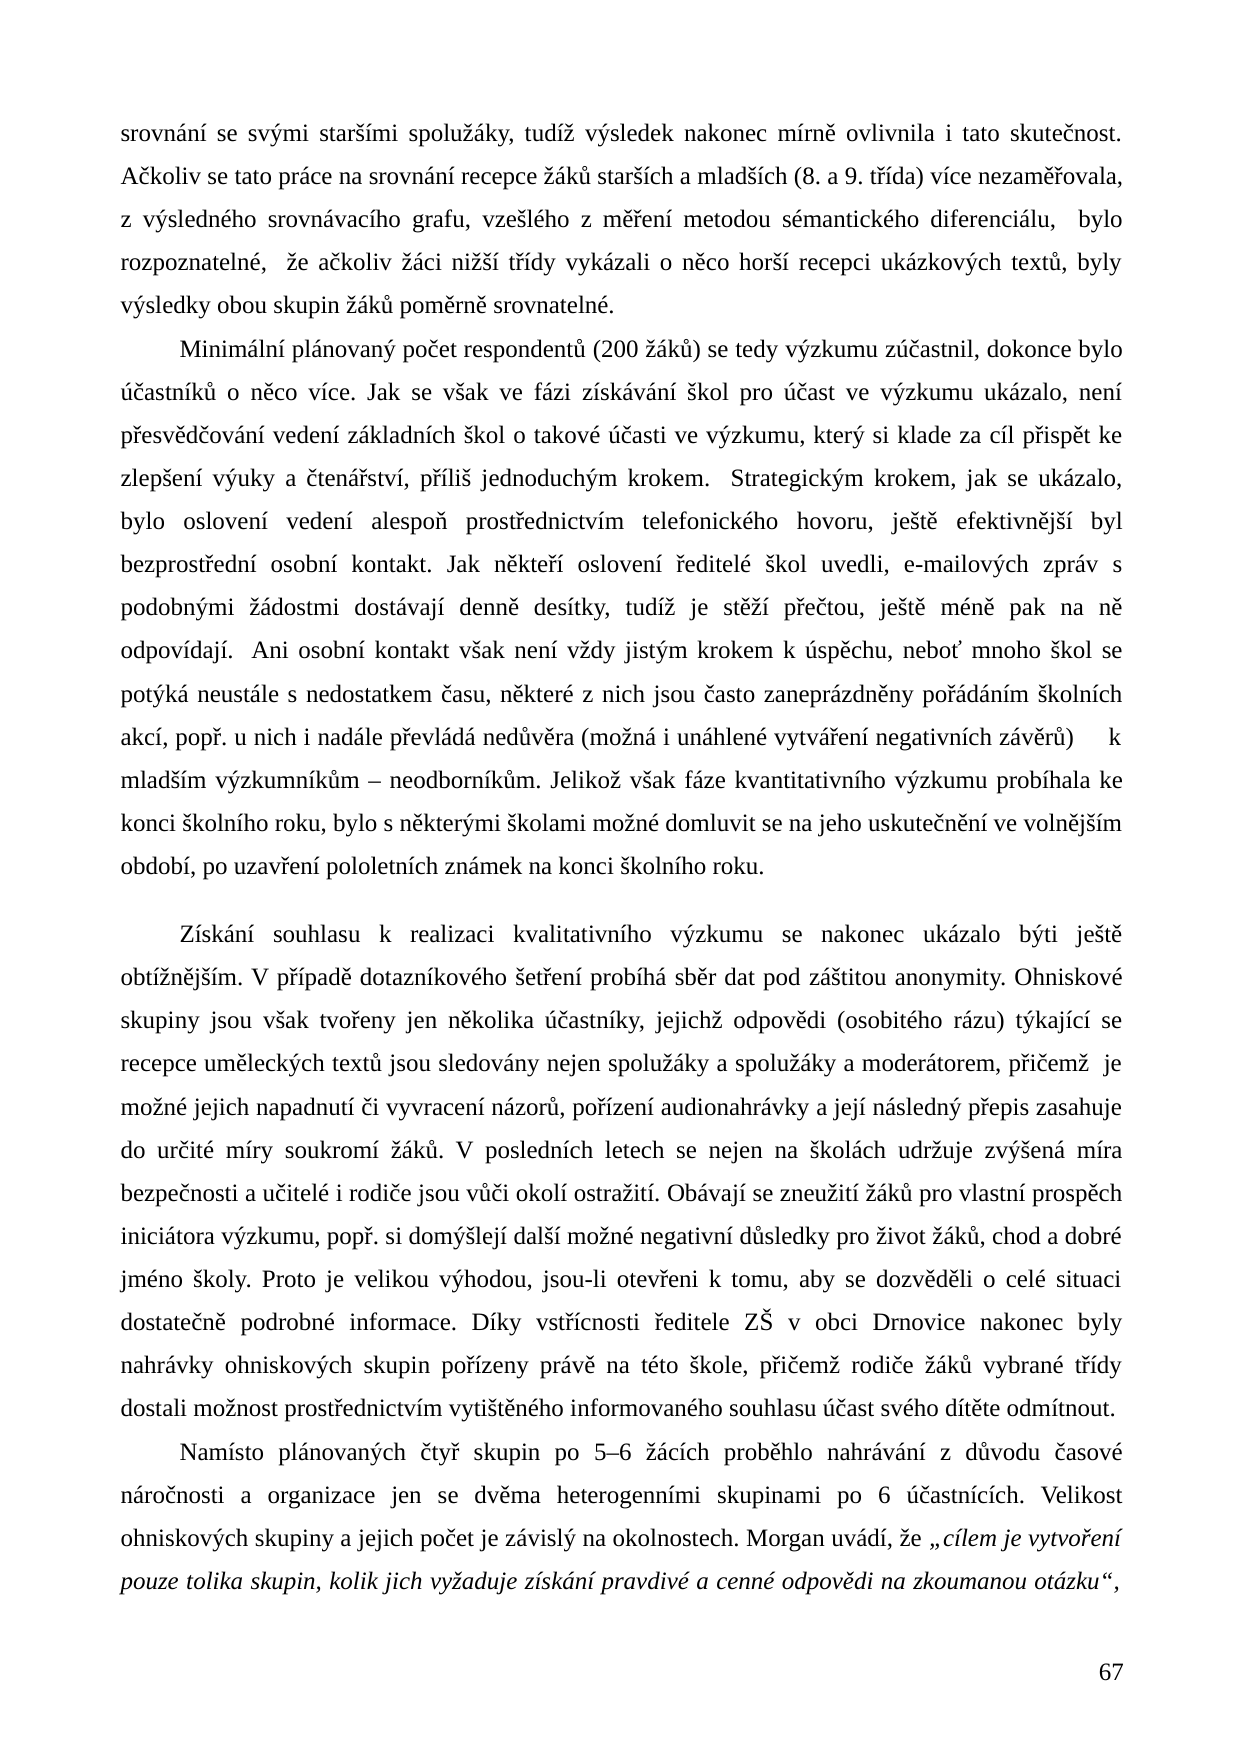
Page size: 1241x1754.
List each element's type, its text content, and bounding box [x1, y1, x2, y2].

text Získání souhlasu k realizaci kvalitativního výzkumu se nakonec ukázalo býti ještě obtížnějším. V případě dotazníkového šetření probíhá sběr dat pod záštitou anonymity. Ohniskové skupiny jsou však tvořeny jen několika účastníky, jejichž odpovědi (osobitého rázu) týkající se recepce uměleckých textů jsou sledovány nejen spolužáky a spolužáky a moderátorem, přičemž je možné jejich napadnutí či vyvracení názorů, pořízení audionahrávky a její následný přepis zasahuje do určité míry soukromí žáků. V posledních letech se nejen na školách udržuje zvýšená míra bezpečnosti a učitelé i rodiče jsou vůči okolí ostražití. Obávají se zneužití žáků pro vlastní prospěch iniciátora výzkumu, popř. si domýšlejí další možné negativní důsledky pro život žáků, chod a dobré jméno školy. Proto je velikou výhodou, jsou-li otevřeni k tomu, aby se dozvěděli o celé situaci dostatečně podrobné informace. Díky vstřícnosti ředitele ZŠ v obci Drnovice nakonec byly nahrávky ohniskových skupin pořízeny právě na této škole, přičemž rodiče žáků vybrané třídy dostali možnost prostřednictvím vytištěného informovaného souhlasu účast svého dítěte odmítnout. [120, 919, 1123, 1422]
text Minimální plánovaný počet respondentů (200 žáků) se tedy výzkumu zúčastnil, dokonce bylo účastníků o něco více. Jak se však ve fázi získávání škol pro účast ve výzkumu ukázalo, není přesvědčování vedení základních škol o takové účasti ve výzkumu, který si klade za cíl přispět ke zlepšení výuky a čtenářství, příliš jednoduchým krokem. Strategickým krokem, jak se ukázalo, bylo oslovení vedení alespoň prostřednictvím telefonického hovoru, ještě efektivnější byl bezprostřední osobní kontakt. Jak někteří oslovení ředitelé škol uvedli, e-mailových zpráv s podobnými žádostmi dostávají denně desítky, tudíž je stěží přečtou, ještě méně pak na ně odpovídají. Ani osobní kontakt však není vždy jistým krokem k úspěchu, neboť mnoho škol se potýká neustále s nedostatkem času, některé z nich jsou často zaneprázdněny pořádáním školních akcí, popř. u nich i nadále převládá nedůvěra (možná i unáhlené vytváření negativních závěrů) k mladším výzkumníkům – neodborníkům. Jelikož však fáze kvantitativního výzkumu probíhala ke konci školního roku, bylo s některými školami možné domluvit se na jeho uskutečnění ve volnějším období, po uzavření pololetních známek na konci školního roku. [120, 334, 1123, 880]
text Namísto plánovaných čtyř skupin po 5–6 žácích proběhlo nahrávání z důvodu časové náročnosti a organizace jen se dvěma heterogenními skupinami po 6 účastnících. Velikost ohniskových skupiny a jejich počet je závislý na okolnostech. Morgan uvádí, že „cílem je vytvoření pouze tolika skupin, kolik jich vyžaduje získání pravdivé a cenné odpovědi na zkoumanou otázku“, [120, 1437, 1123, 1595]
text srovnání se svými staršími spolužáky, tudíž výsledek nakonec mírně ovlivnila i tato skutečnost. Ačkoliv se tato práce na srovnání recepce žáků starších a mladších (8. a 9. třída) více nezaměřovala, z výsledného srovnávacího grafu, vzešlého z měření metodou sémantického diferenciálu, bylo rozpoznatelné, že ačkoliv žáci nižší třídy vykázali o něco horší recepci ukázkových textů, byly výsledky obou skupin žáků poměrně srovnatelné. [120, 118, 1123, 319]
